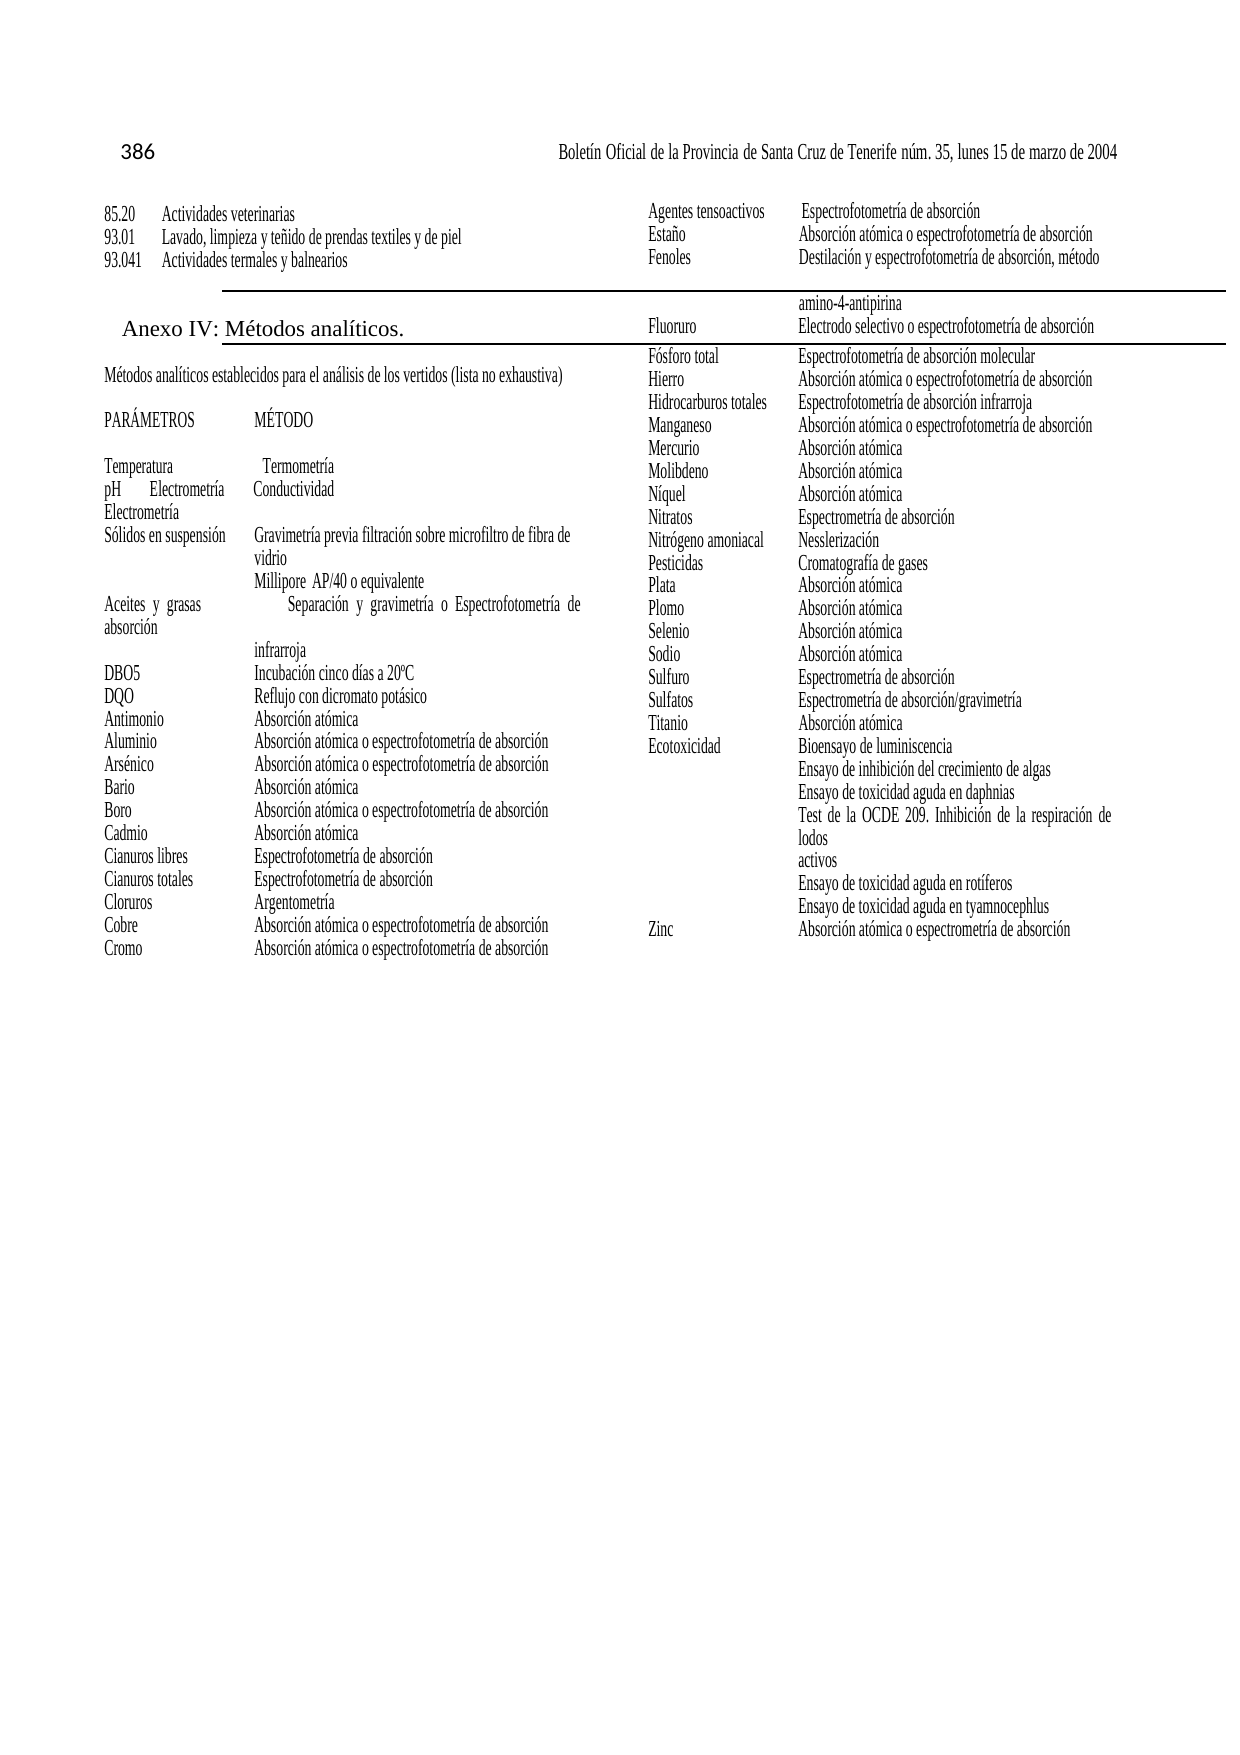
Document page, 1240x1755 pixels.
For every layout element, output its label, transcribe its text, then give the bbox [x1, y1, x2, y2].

text Arsénico Absorción atómica o espectrofotometría de absorción [104, 753, 553, 776]
text infrarroja [254, 639, 591, 662]
text 93.01 Lavado, limpieza y teñido de prendas textiles y de piel [104, 226, 466, 249]
text Cadmio Absorción atómica [104, 822, 363, 845]
text Cianuros libres Espectrofotometría de absorción [104, 845, 437, 868]
text Ensayo de toxicidad aguda en rotíferos [798, 872, 1135, 895]
text Ensayo de toxicidad aguda en daphnias [798, 781, 1135, 804]
text Hidrocarburos totales Espectrofotometría de absorción infrarroja [648, 391, 1038, 414]
text Fenoles Destilación y espectrofotometría de absorción, método [648, 246, 1105, 269]
text Bario Absorción atómica [104, 776, 363, 799]
text Ecotoxicidad Bioensayo de luminiscencia [648, 735, 958, 758]
text Métodos analíticos establecidos para el análisis de los vertidos (lista no exhaustiva) PARÁMETROS MÉTODO [104, 361, 568, 433]
text Zinc Absorción atómica o espectrometría de absorción [648, 918, 1076, 941]
text Plomo Absorción atómica [648, 597, 908, 620]
text Temperatura Termometría pH Electrometría Conductividad Electrometría [104, 456, 334, 524]
text Ensayo de inhibición del crecimiento de algas [798, 758, 1135, 781]
text Molibdeno Absorción atómica [648, 460, 908, 483]
text Nitratos Espectrometría de absorción [648, 506, 960, 529]
text Cianuros totales Espectrofotometría de absorción [104, 868, 437, 891]
text Titanio Absorción atómica [648, 712, 908, 735]
text Fluoruro Electrodo selectivo o espectrofotometría de absorción [648, 315, 1099, 338]
text [799, 269, 1135, 290]
text [648, 338, 1041, 343]
text Antimonio Absorción atómica [104, 708, 363, 731]
text Cromo Absorción atómica o espectrofotometría de absorción [104, 937, 553, 960]
text 93.041 Actividades termales y balnearios [104, 249, 352, 272]
text Anexo IV: Métodos analíticos. [118, 315, 408, 341]
text Níquel Absorción atómica [648, 483, 908, 506]
text Sulfuro Espectrometría de absorción [648, 666, 960, 689]
text Pesticidas Cromatografía de gases [648, 552, 933, 574]
text amino-4-antipirina [799, 292, 1135, 315]
text 85.20 Actividades veterinarias [104, 200, 299, 226]
text activos [798, 849, 1135, 872]
text Hierro Absorción atómica o espectrofotometría de absorción [648, 368, 1098, 391]
text Boro Absorción atómica o espectrofotometría de absorción [104, 799, 553, 822]
text Fósforo total Espectrofotometría de absorción molecular [648, 345, 1041, 368]
text Nitrógeno amoniacal Nesslerización [648, 529, 884, 552]
text Ensayo de toxicidad aguda en tyamnocephlus [798, 895, 1135, 918]
text Selenio Absorción atómica [648, 620, 908, 643]
text Cloruros Argentometría [104, 891, 339, 914]
text Agentes tensoactivos Espectrofotometría de absorción [648, 200, 986, 223]
text Sulfatos Espectrometría de absorción/gravimetría [648, 689, 1027, 712]
text Aluminio Absorción atómica o espectrofotometría de absorción [104, 731, 553, 753]
text Cobre Absorción atómica o espectrofotometría de absorción [104, 914, 553, 937]
text Estaño Absorción atómica o espectrofotometría de absorción [648, 223, 1098, 246]
text Aceites y grasas Separación y gravimetría o Espectrofotometría de absorción [104, 593, 581, 639]
text Millipore AP/40 o equivalente [254, 570, 591, 593]
text DBO5 Incubación cinco días a 20ºC [104, 662, 419, 685]
text DQO Reflujo con dicromato potásico [104, 685, 432, 708]
text Sólidos en suspensión Gravimetría previa filtración sobre microfiltro de fibra de vidrio [104, 524, 576, 570]
text Mercurio Absorción atómica [648, 437, 908, 460]
text Manganeso Absorción atómica o espectrofotometría de absorción [648, 414, 1098, 437]
text Sodio Absorción atómica [648, 643, 908, 666]
text Test de la OCDE 209. Inhibición de la respiración de lodos [798, 804, 1135, 849]
text Plata Absorción atómica [648, 574, 908, 597]
